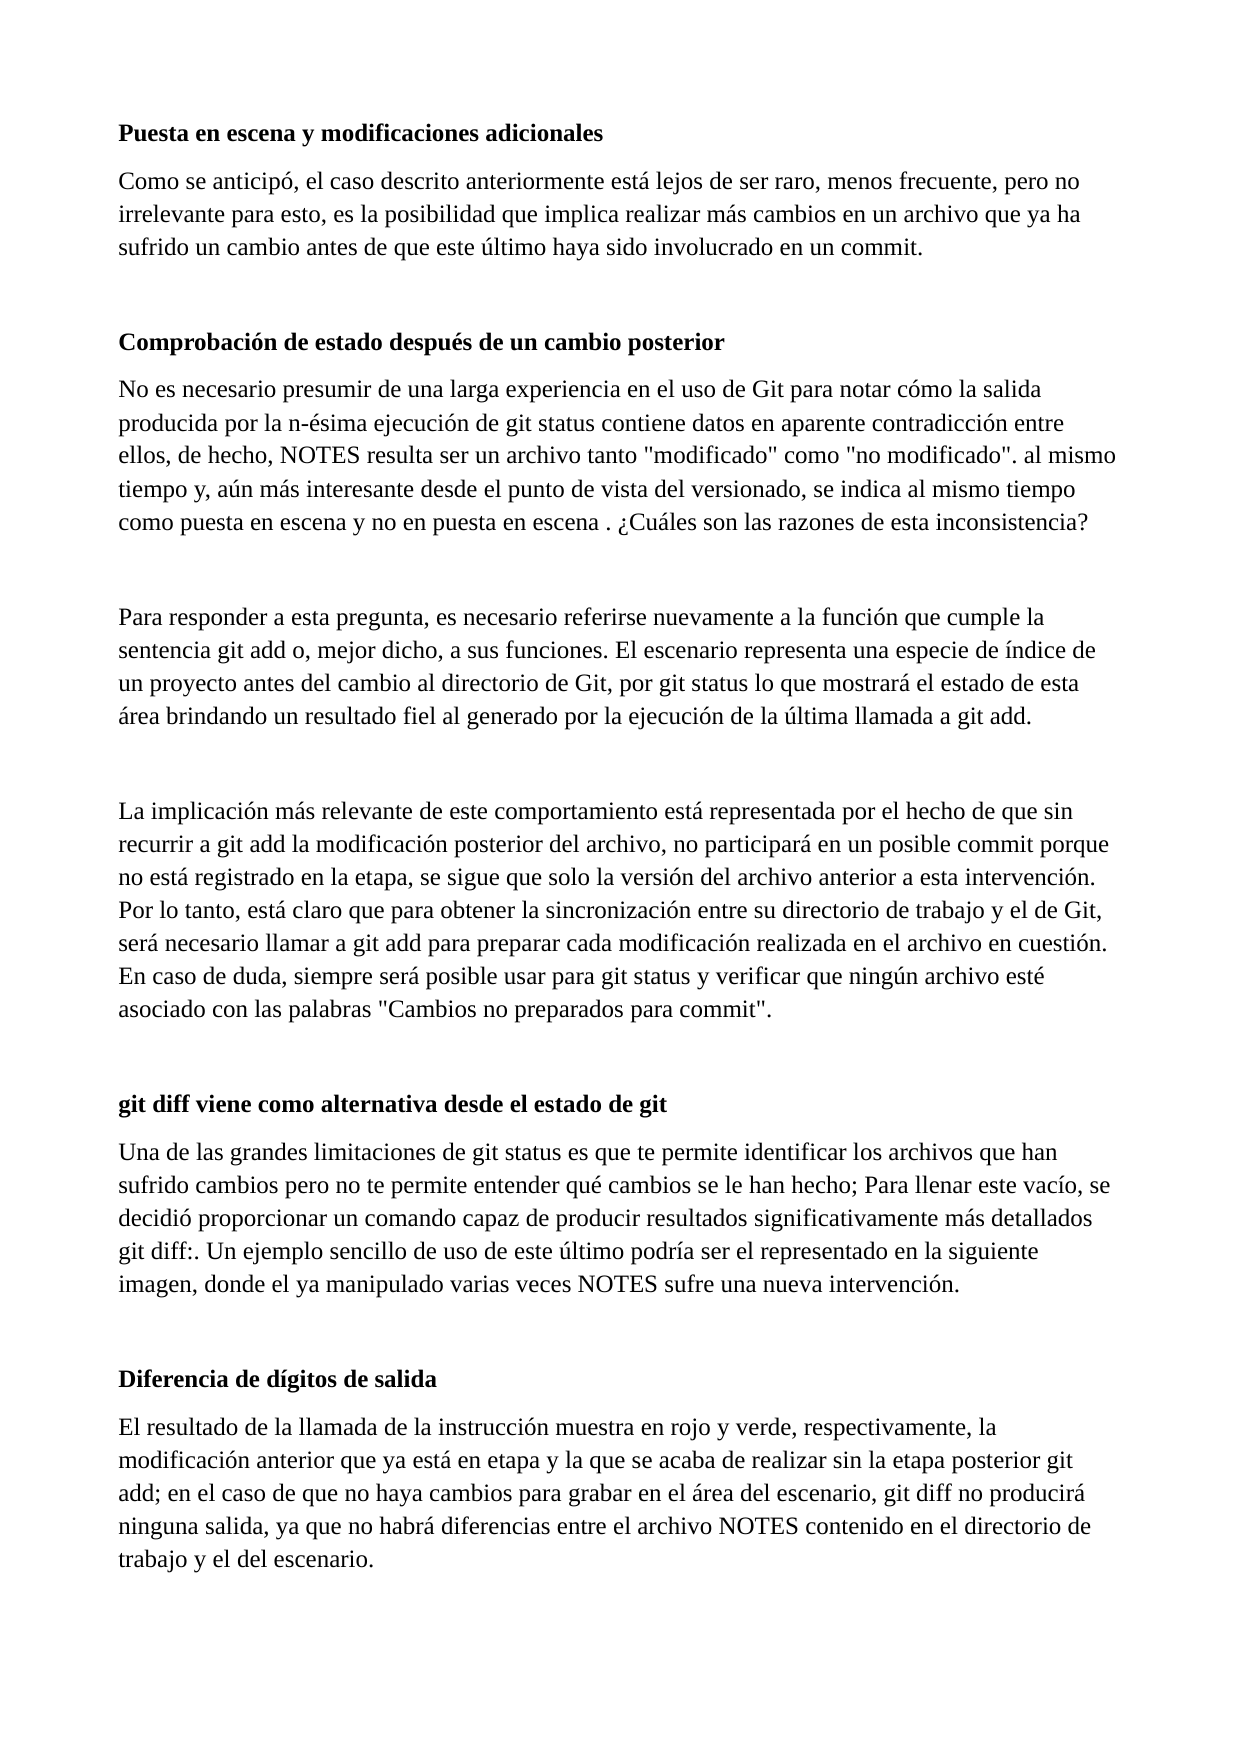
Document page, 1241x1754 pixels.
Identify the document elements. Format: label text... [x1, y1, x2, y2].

text Para responder a esta pregunta, es necesario referirse nuevamente a la función que cumple la sentencia git add o, mejor dicho, a sus funciones. El escenario representa una especie de índice de un proyecto antes del cambio al directorio de Git, por git status lo que mostrará el estado de esta área brindando un resultado fiel al generado por la ejecución de la última llamada a git add. [118, 602, 1122, 730]
text El resultado de la llamada de la instrucción muestra en rojo y verde, respectivamente, la modificación anterior que ya está en etapa y la que se acaba de realizar sin la etapa posterior git add; en el caso de que no haya cambios para grabar en el área del escenario, git diff no producirá ninguna salida, ya que no habrá diferencias entre el archivo NOTES contenido en el directorio de trabajo y el del escenario. [118, 1412, 1122, 1573]
text Como se anticipó, el caso descrito anteriormente está lejos de ser raro, menos frecuente, pero no irrelevante para esto, es la posibilidad que implica realizar más cambios en un archivo que ya ha sufrido un cambio antes de que este último haya sido involucrado en un commit. [118, 166, 1122, 261]
text No es necesario presumir de una larga experiencia en el uso de Git para notar cómo la salida producida por la n-ésima ejecución de git status contiene datos en aparente contradicción entre ellos, de hecho, NOTES resulta ser un archivo tanto "modificado" como "no modificado". al mismo tiempo y, aún más interesante desde el punto de vista del versionado, se indica al mismo tiempo como puesta en escena y no en puesta en escena . ¿Cuáles son las razones de esta inconsistencia? [118, 374, 1122, 535]
text La implicación más relevante de este comportamiento está representada por el hecho de que sin recurrir a git add la modificación posterior del archivo, no participará en un posible commit porque no está registrado en la etapa, se sigue que solo la versión del archivo anterior a esta intervención. Por lo tanto, está claro que para obtener la sincronización entre su directorio de trabajo y el de Git, será necesario llamar a git add para preparar cada modificación realizada en el archivo en cuestión. En caso de duda, siempre será posible usar para git status y verificar que ningún archivo esté asociado con las palabras "Cambios no preparados para commit". [118, 796, 1122, 1023]
text Puesta en escena y modificaciones adicionales [118, 118, 1122, 147]
text git diff viene como alternativa desde el estado de git [118, 1089, 1122, 1118]
text Una de las grandes limitaciones de git status es que te permite identificar los archivos que han sufrido cambios pero no te permite entender qué cambios se le han hecho; Para llenar este vacío, se decidió proporcionar un comando capaz de producir resultados significativamente más detallados git diff:. Un ejemplo sencillo de uso de este último podría ser el representado en la siguiente imagen, donde el ya manipulado varias veces NOTES sufre una nueva intervención. [118, 1137, 1122, 1298]
text Diferencia de dígitos de salida [118, 1364, 1122, 1393]
text Comprobación de estado después de un cambio posterior [118, 327, 1122, 356]
